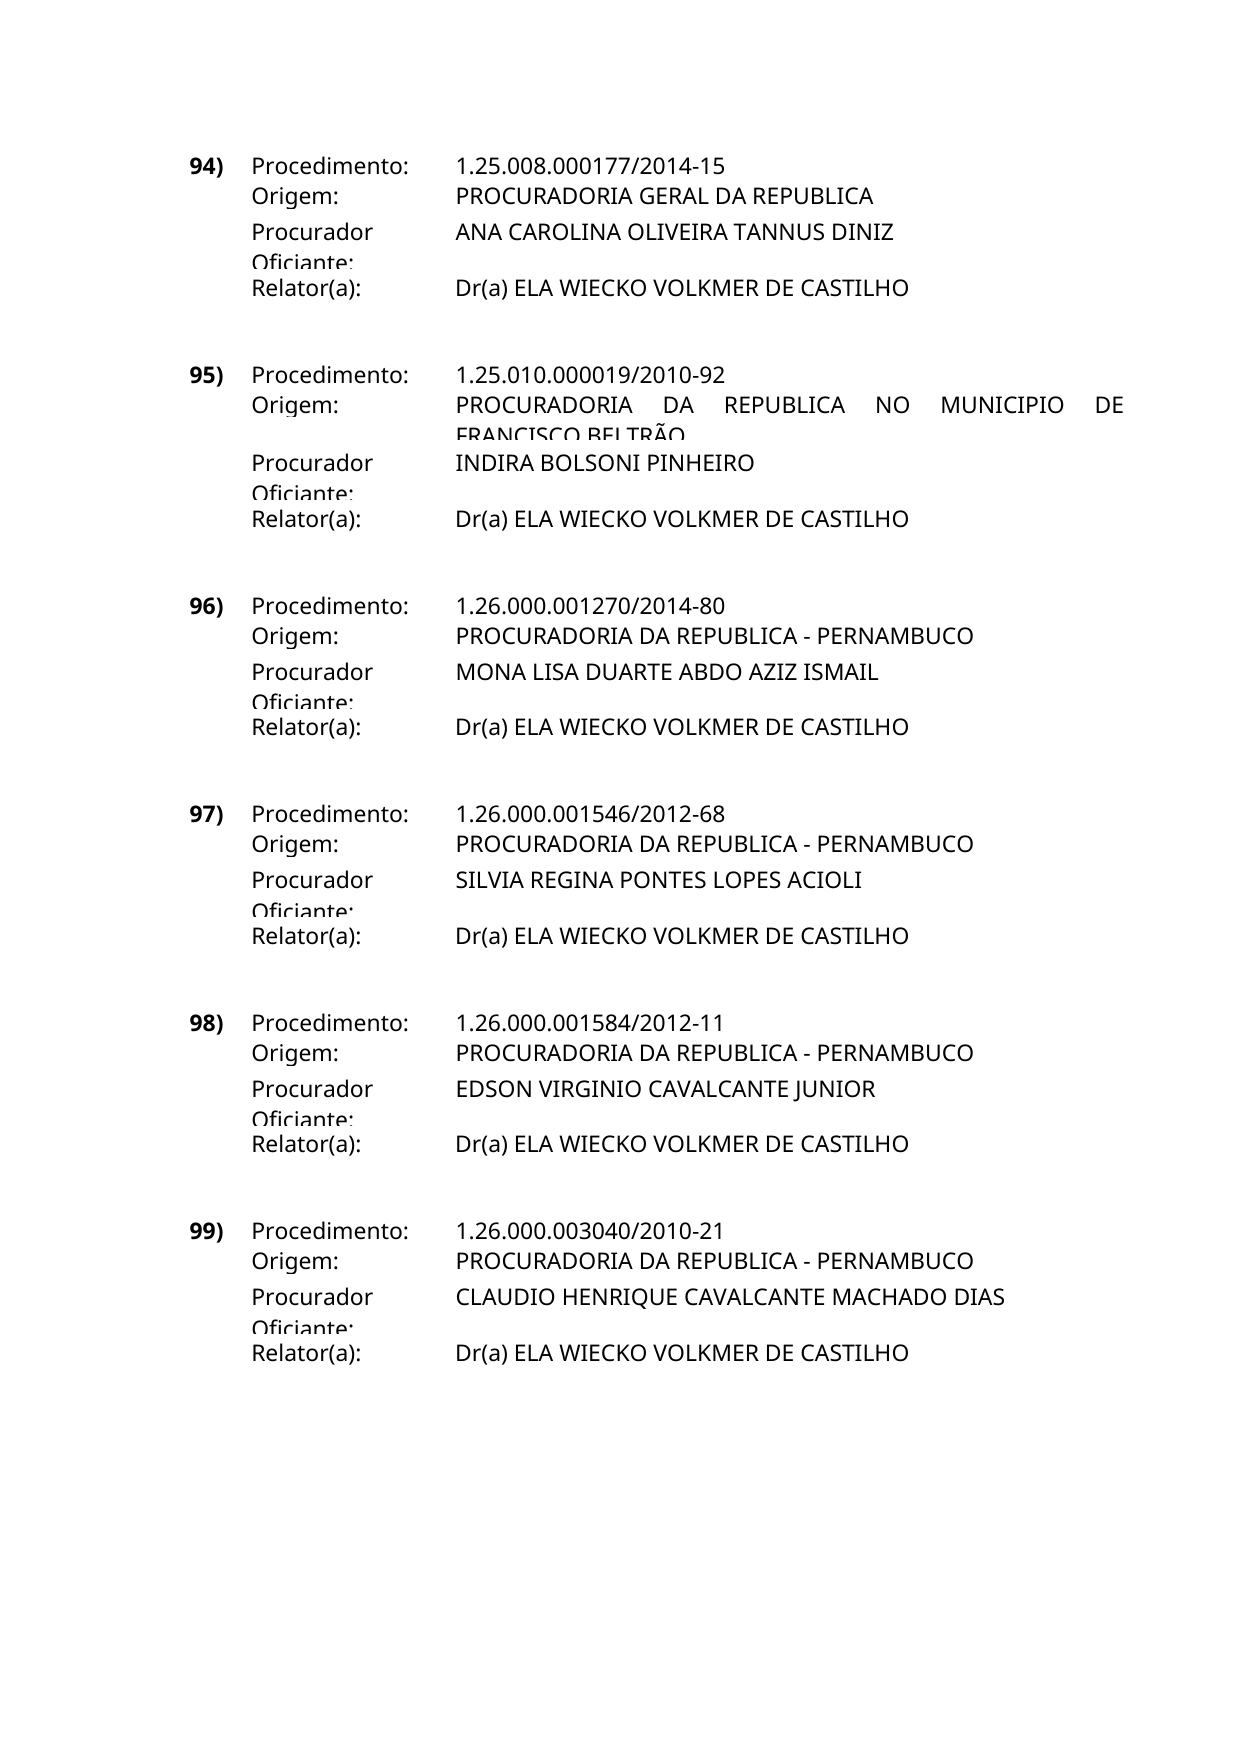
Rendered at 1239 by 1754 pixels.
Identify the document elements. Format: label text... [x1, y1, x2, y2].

table_header Relator(a): [251, 1337, 455, 1365]
table_cell [251, 857, 455, 864]
table_cell [1125, 272, 1239, 302]
table_cell [1125, 150, 1239, 178]
table_cell Procurador Oficiante: [251, 1073, 455, 1125]
table_cell [1125, 389, 1239, 417]
table_cell Procedimento: [251, 590, 455, 618]
table_cell [0, 216, 189, 267]
table_cell [455, 741, 1124, 798]
table_cell [1125, 950, 1239, 1007]
table_cell [189, 648, 251, 656]
table_cell [189, 620, 251, 648]
table_cell [0, 417, 189, 439]
table_header [0, 0, 189, 150]
table_cell CLAUDIO HENRIQUE CAVALCANTE MACHADO DIAS [455, 1281, 1124, 1332]
table_cell [0, 857, 189, 864]
table_cell [189, 302, 251, 358]
table_cell [455, 302, 1124, 358]
table_cell [189, 1065, 251, 1073]
table_header Relator(a): [251, 920, 455, 948]
table_cell [189, 1158, 251, 1215]
table_cell [0, 648, 189, 656]
table_cell [189, 533, 251, 589]
table_cell [1125, 711, 1239, 741]
table_cell [1125, 302, 1239, 358]
table_cell [189, 828, 251, 857]
table_cell 1.25.008.000177/2014-15 [455, 150, 1124, 178]
table_cell [1125, 1281, 1239, 1332]
table_cell PROCURADORIA GERAL DA REPUBLICA [455, 180, 1124, 208]
table_header Dr(a) ELA WIECKO VOLKMER DE CASTILHO [455, 1128, 1122, 1157]
table_cell [251, 950, 455, 1007]
table_cell Procurador Oficiante: [251, 1281, 455, 1334]
table_cell [189, 216, 251, 267]
table_cell [0, 1007, 189, 1035]
table_cell [1125, 359, 1239, 387]
table_header [455, 0, 1124, 150]
table_cell [1125, 656, 1239, 707]
table_header [1125, 0, 1239, 150]
table_cell [1125, 1007, 1239, 1035]
table_cell [1125, 209, 1239, 216]
table_cell Origem: [251, 620, 455, 648]
table_cell 96) [189, 590, 251, 618]
table_cell [455, 533, 1124, 589]
table_cell [1125, 620, 1239, 648]
table_cell [455, 857, 1124, 864]
table_cell [189, 656, 251, 707]
table_cell [189, 1073, 251, 1124]
table_header Dr(a) ELA WIECKO VOLKMER DE CASTILHO [455, 711, 1122, 740]
table_cell [0, 1128, 189, 1158]
table_header Dr(a) ELA WIECKO VOLKMER DE CASTILHO [455, 503, 1122, 531]
table_cell [1125, 216, 1239, 267]
table_header Dr(a) ELA WIECKO VOLKMER DE CASTILHO [455, 920, 1122, 948]
table_cell 98) [189, 1007, 251, 1035]
table_cell [189, 1337, 251, 1367]
table_cell [189, 272, 251, 302]
table_cell [189, 920, 251, 950]
table_cell [251, 533, 455, 589]
table_cell [0, 711, 189, 741]
table_cell [251, 1065, 455, 1073]
table_header [189, 0, 251, 150]
table_cell 95) [189, 359, 251, 387]
table_cell [189, 417, 251, 439]
table_cell 1.26.000.001584/2012-11 [455, 1007, 1124, 1035]
table_cell [1125, 798, 1239, 827]
table_cell [189, 1037, 251, 1065]
table_cell [0, 920, 189, 950]
table_header Relator(a): [251, 503, 455, 531]
table_cell [1125, 447, 1239, 498]
table_cell [455, 440, 1124, 447]
table_cell [251, 440, 455, 447]
table_cell [455, 1158, 1124, 1215]
table_cell [0, 1274, 189, 1281]
table_cell [1125, 1245, 1239, 1274]
table_cell [1125, 741, 1239, 798]
table_cell MONA LISA DUARTE ABDO AZIZ ISMAIL [455, 656, 1124, 707]
table_cell [0, 209, 189, 216]
table_cell [0, 302, 189, 358]
table_cell Procedimento: [251, 1215, 455, 1244]
table_cell [189, 503, 251, 533]
table_cell [1125, 533, 1239, 589]
table_cell Procurador Oficiante: [251, 656, 455, 708]
table_cell [189, 864, 251, 915]
table_cell [189, 209, 251, 216]
table_cell [0, 1337, 189, 1367]
table_cell [0, 1073, 189, 1124]
table_cell Procurador Oficiante: [251, 216, 455, 268]
table_cell [251, 1274, 455, 1281]
table_cell INDIRA BOLSONI PINHEIRO [455, 447, 1124, 498]
table_cell [189, 180, 251, 208]
table_cell Origem: [251, 180, 455, 208]
table_header [251, 0, 455, 150]
table_cell [0, 1245, 189, 1274]
table_cell 1.26.000.003040/2010-21 [455, 1215, 1124, 1244]
table_cell [0, 950, 189, 1007]
table_header Relator(a): [251, 272, 455, 300]
table_cell Procedimento: [251, 359, 455, 387]
table_cell Origem: [251, 389, 455, 417]
table_cell [1125, 648, 1239, 656]
table_cell [0, 1215, 189, 1244]
table_cell [0, 620, 189, 648]
table_cell [251, 302, 455, 358]
table_cell Origem: [251, 1037, 455, 1065]
table_cell [1125, 1037, 1239, 1065]
table_cell [189, 1274, 251, 1281]
table_cell [189, 1281, 251, 1332]
table_cell [0, 440, 189, 447]
table_cell [1125, 417, 1239, 439]
table_cell [455, 209, 1124, 216]
table_cell [1125, 440, 1239, 447]
table_cell [189, 741, 251, 798]
table_cell [1125, 1073, 1239, 1124]
table_cell [189, 389, 251, 417]
table_cell [455, 950, 1124, 1007]
table_cell [0, 1037, 189, 1065]
table_header Dr(a) ELA WIECKO VOLKMER DE CASTILHO [455, 1337, 1122, 1365]
table_cell [189, 440, 251, 447]
table_cell [251, 648, 455, 656]
table_cell [1125, 590, 1239, 618]
table_cell [0, 798, 189, 827]
table_cell [251, 741, 455, 798]
table_cell Origem: [251, 1245, 455, 1274]
table_cell Origem: [251, 828, 455, 857]
table_cell [0, 741, 189, 798]
table_cell [0, 447, 189, 498]
table_cell PROCURADORIA DA REPUBLICA - PERNAMBUCO [455, 1245, 1124, 1274]
table_cell 94) [189, 150, 251, 178]
table_cell [0, 590, 189, 618]
table_cell Procedimento: [251, 798, 455, 827]
table_cell [251, 1158, 455, 1215]
table_cell SILVIA REGINA PONTES LOPES ACIOLI [455, 864, 1124, 915]
table_cell PROCURADORIA DA REPUBLICA - PERNAMBUCO [455, 828, 1124, 857]
table_cell [0, 503, 189, 533]
table_cell [0, 828, 189, 857]
table_cell EDSON VIRGINIO CAVALCANTE JUNIOR [455, 1073, 1124, 1124]
table_cell [189, 857, 251, 864]
table_cell [1125, 857, 1239, 864]
table_cell [1125, 1337, 1239, 1367]
table_cell [1125, 1128, 1239, 1158]
table_cell [0, 656, 189, 707]
table_cell [1125, 920, 1239, 950]
table_cell [189, 1128, 251, 1158]
table_cell [251, 417, 455, 439]
table_cell [455, 1065, 1124, 1073]
table_cell [0, 389, 189, 417]
table_cell PROCURADORIA DA REPUBLICA - PERNAMBUCO [455, 1037, 1124, 1065]
table_cell [1125, 180, 1239, 208]
table_cell [0, 272, 189, 302]
table_cell 1.25.010.000019/2010-92 [455, 359, 1124, 387]
table_cell Procedimento: [251, 150, 455, 178]
table_cell [1125, 1065, 1239, 1073]
table_cell [0, 1065, 189, 1073]
table_cell [0, 1281, 189, 1332]
table_cell ANA CAROLINA OLIVEIRA TANNUS DINIZ [455, 216, 1124, 267]
table_cell [0, 533, 189, 589]
table_cell [1125, 503, 1239, 533]
table_cell [1125, 864, 1239, 915]
table_cell [0, 180, 189, 208]
table_cell [455, 648, 1124, 656]
table_cell Procedimento: [251, 1007, 455, 1035]
table_cell PROCURADORIA DA REPUBLICA NO MUNICIPIO DE FRANCISCO BELTRÃO [455, 389, 1124, 439]
table_cell [189, 950, 251, 1007]
table_cell [455, 1274, 1124, 1281]
table_cell [1125, 828, 1239, 857]
table_cell [0, 1158, 189, 1215]
table_cell 99) [189, 1215, 251, 1244]
table_header Dr(a) ELA WIECKO VOLKMER DE CASTILHO [455, 272, 1122, 300]
table_cell Procurador Oficiante: [251, 864, 455, 917]
table_cell [1125, 1215, 1239, 1244]
table_cell [189, 447, 251, 498]
table_cell 97) [189, 798, 251, 827]
table_cell PROCURADORIA DA REPUBLICA - PERNAMBUCO [455, 620, 1124, 648]
table_cell [0, 864, 189, 915]
table_cell 1.26.000.001270/2014-80 [455, 590, 1124, 618]
table_cell [189, 711, 251, 741]
table_cell [0, 150, 189, 178]
table_cell [0, 359, 189, 387]
table_header Relator(a): [251, 1128, 455, 1157]
table_cell Procurador Oficiante: [251, 447, 455, 499]
table_cell 1.26.000.001546/2012-68 [455, 798, 1124, 827]
table_cell [1125, 1274, 1239, 1281]
table_cell [189, 1245, 251, 1274]
table_cell [251, 209, 455, 216]
table_header Relator(a): [251, 711, 455, 740]
table_cell [1125, 1158, 1239, 1215]
